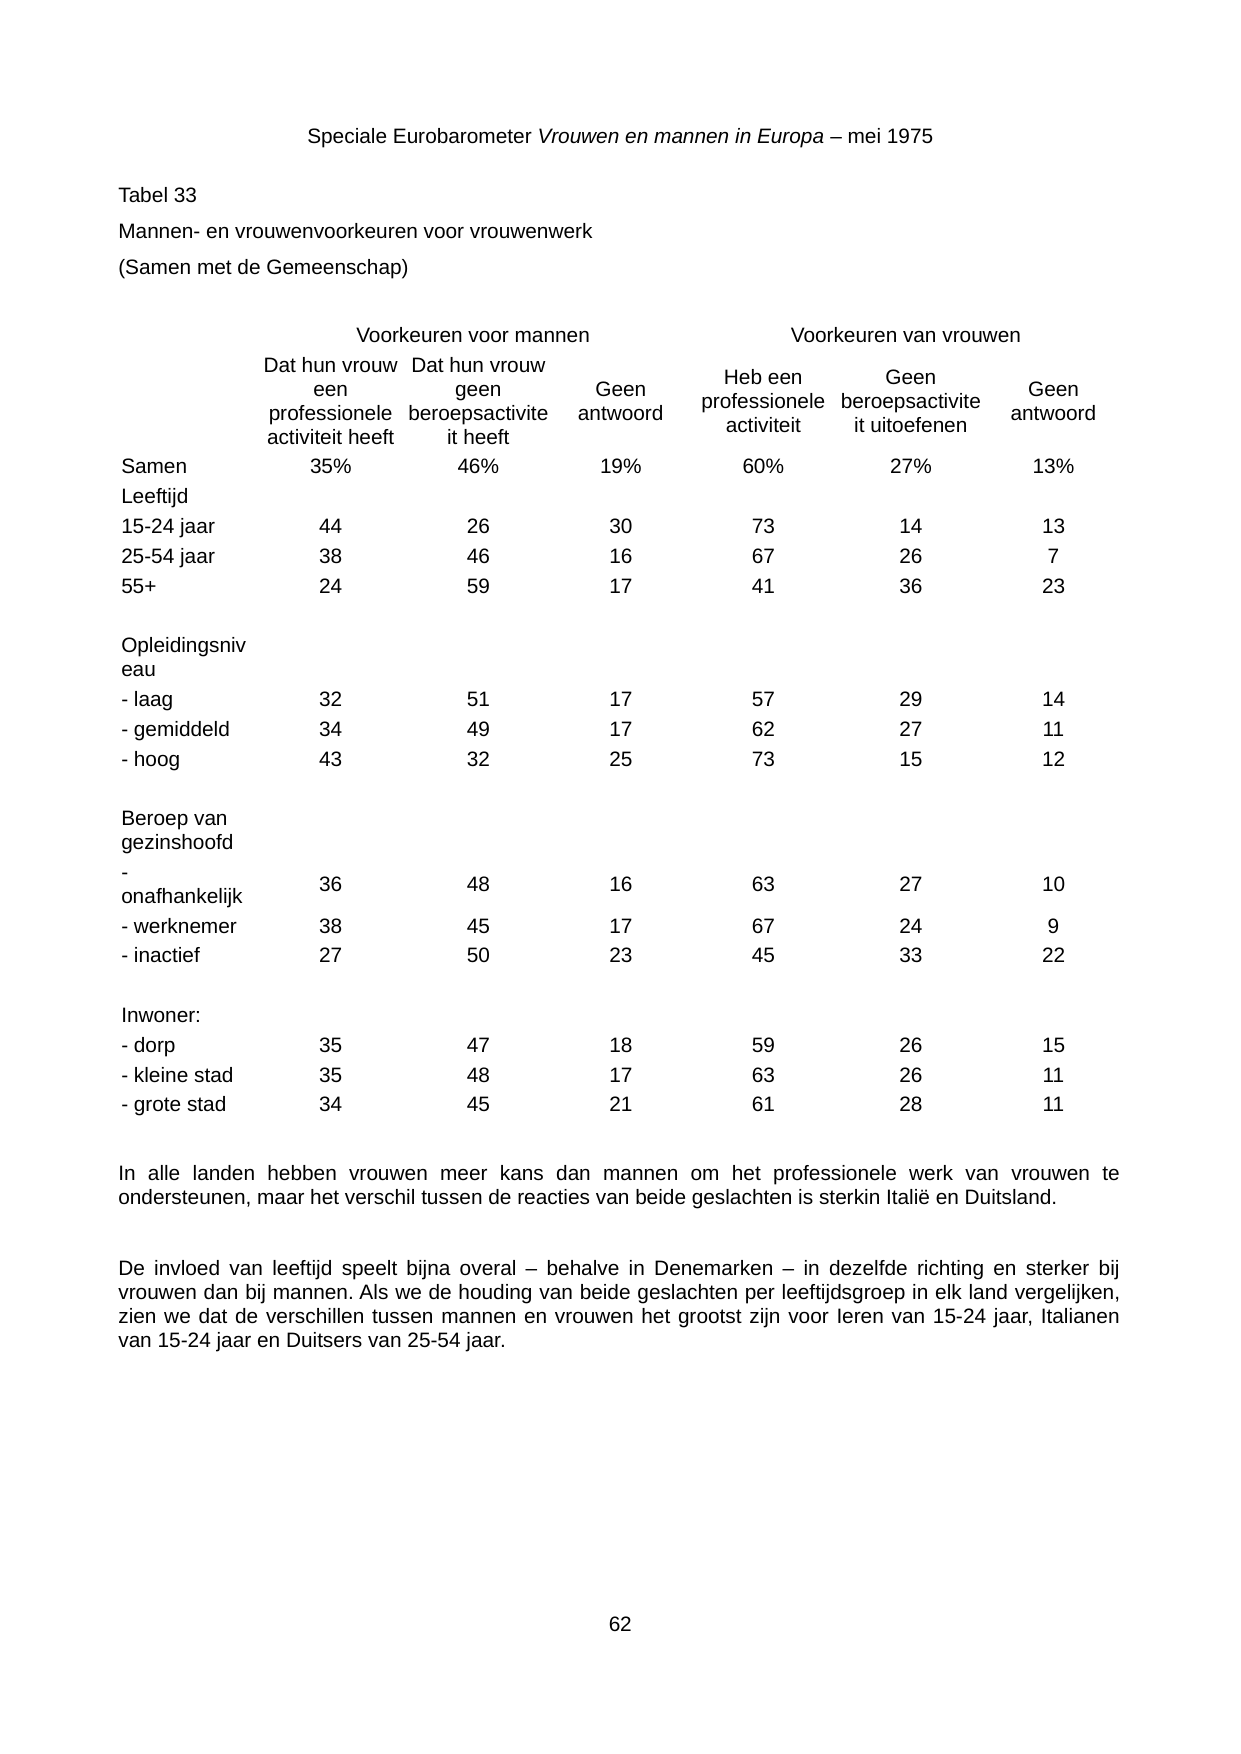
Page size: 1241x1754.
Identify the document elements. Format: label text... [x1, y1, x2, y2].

table_cell 59 [689, 1030, 837, 1059]
table_cell [118, 600, 257, 630]
table_cell 51 [404, 684, 552, 714]
table_cell [552, 1000, 689, 1030]
table_cell 34 [257, 1089, 404, 1119]
table_cell 47 [404, 1030, 552, 1059]
table_cell 48 [404, 1060, 552, 1089]
table_cell [404, 803, 552, 857]
table_cell [837, 600, 984, 630]
table_cell [118, 970, 257, 1000]
table_cell 61 [689, 1089, 837, 1119]
table_cell 27% [837, 451, 984, 481]
table_cell 63 [689, 1060, 837, 1089]
table_cell [689, 1000, 837, 1030]
table_cell [985, 970, 1122, 1000]
table_cell 59 [404, 571, 552, 600]
table_cell 45 [689, 940, 837, 970]
table_cell [404, 773, 552, 803]
table_cell 27 [837, 857, 984, 911]
table_cell 55+ [118, 571, 257, 600]
table_cell [404, 600, 552, 630]
table_cell [837, 970, 984, 1000]
table_cell [985, 600, 1122, 630]
table_cell [689, 481, 837, 511]
table_cell Geen antwoord [985, 350, 1122, 451]
table_cell 27 [837, 714, 984, 743]
table_cell 23 [985, 571, 1122, 600]
table_cell 14 [837, 511, 984, 541]
table_cell [985, 481, 1122, 511]
table_cell [404, 630, 552, 684]
table_cell 46% [404, 451, 552, 481]
table_cell 26 [837, 1060, 984, 1089]
table_cell Geen antwoord [552, 350, 689, 451]
table_cell [404, 481, 552, 511]
table_cell 30 [552, 511, 689, 541]
table_cell 17 [552, 911, 689, 940]
table_cell 14 [985, 684, 1122, 714]
table_cell [118, 773, 257, 803]
table_cell 15-24 jaar [118, 511, 257, 541]
table_cell 73 [689, 744, 837, 773]
table_cell 11 [985, 1089, 1122, 1119]
table_cell [689, 773, 837, 803]
table_cell 10 [985, 857, 1122, 911]
table_cell 11 [985, 1060, 1122, 1089]
table_cell 35 [257, 1060, 404, 1089]
table_cell [257, 600, 404, 630]
table_cell 26 [837, 1030, 984, 1059]
table_header Voorkeuren voor mannen [257, 320, 689, 350]
table_cell 13% [985, 451, 1122, 481]
table_cell Geen beroepsactiviteit uitoefenen [837, 350, 984, 451]
table_cell 27 [257, 940, 404, 970]
table_cell 36 [837, 571, 984, 600]
table_cell 46 [404, 541, 552, 571]
table_cell [552, 481, 689, 511]
table_cell 62 [689, 714, 837, 743]
table_cell 44 [257, 511, 404, 541]
table_cell 35 [257, 1030, 404, 1059]
table_cell 48 [404, 857, 552, 911]
table_cell - laag [118, 684, 257, 714]
table_cell 12 [985, 744, 1122, 773]
table_cell 7 [985, 541, 1122, 571]
table_cell 43 [257, 744, 404, 773]
table_cell - dorp [118, 1030, 257, 1059]
table_cell 57 [689, 684, 837, 714]
table_cell [552, 600, 689, 630]
table_cell [257, 773, 404, 803]
table_cell [257, 630, 404, 684]
table_cell 23 [552, 940, 689, 970]
table_cell [257, 481, 404, 511]
table_cell 9 [985, 911, 1122, 940]
text De invloed van leeftijd speelt bijna overal – behalve in Denemarken – in dezelfde richting en sterker bij vrouwen dan bij mannen. Als we de houding van beide geslachten per leeftijdsgroep in elk land vergelijken, zien we dat de verschillen tussen mannen en vrouwen het grootst zijn voor Ieren van 15-24 jaar, Italianen van 15-24 jaar en Duitsers van 25-54 jaar. [118, 1256, 1122, 1352]
table_cell 45 [404, 911, 552, 940]
table_cell [552, 773, 689, 803]
table_cell 50 [404, 940, 552, 970]
table_cell 33 [837, 940, 984, 970]
table_cell 17 [552, 684, 689, 714]
table_cell Leeftijd [118, 481, 257, 511]
text Mannen- en vrouwenvoorkeuren voor vrouwenwerk [118, 219, 1122, 243]
table_cell [404, 1000, 552, 1030]
table_cell 17 [552, 714, 689, 743]
table_cell - gemiddeld [118, 714, 257, 743]
table_cell 22 [985, 940, 1122, 970]
table_cell 41 [689, 571, 837, 600]
table_cell 16 [552, 857, 689, 911]
table_cell Samen [118, 451, 257, 481]
table_cell [257, 970, 404, 1000]
table_cell [837, 803, 984, 857]
table_cell Beroep van gezinshoofd [118, 803, 257, 857]
table_cell - inactief [118, 940, 257, 970]
table_cell [257, 1000, 404, 1030]
table_cell 11 [985, 714, 1122, 743]
table_cell [552, 803, 689, 857]
table_cell - kleine stad [118, 1060, 257, 1089]
table_cell 13 [985, 511, 1122, 541]
table_cell [985, 630, 1122, 684]
table_cell 16 [552, 541, 689, 571]
table_cell 21 [552, 1089, 689, 1119]
text In alle landen hebben vrouwen meer kans dan mannen om het professionele werk van vrouwen te ondersteunen, maar het verschil tussen de reacties van beide geslachten is sterkin Italië en Duitsland. [118, 1161, 1122, 1208]
table_cell [837, 1000, 984, 1030]
table_cell Opleidingsniveau [118, 630, 257, 684]
table_cell Dat hun vrouw geen beroepsactiviteit heeft [404, 350, 552, 451]
text Tabel 33 [118, 183, 1122, 207]
table_cell 60% [689, 451, 837, 481]
table_cell 34 [257, 714, 404, 743]
table_cell 25-54 jaar [118, 541, 257, 571]
table_cell [257, 803, 404, 857]
table_cell - hoog [118, 744, 257, 773]
table_cell [689, 803, 837, 857]
table_cell 32 [257, 684, 404, 714]
table_cell - werknemer [118, 911, 257, 940]
table_cell 24 [837, 911, 984, 940]
table_cell [689, 630, 837, 684]
table_header Voorkeuren van vrouwen [689, 320, 1122, 350]
table_cell [118, 350, 257, 451]
table_cell 24 [257, 571, 404, 600]
table_header [118, 320, 257, 350]
table_cell 15 [837, 744, 984, 773]
table_cell 38 [257, 541, 404, 571]
table_cell - grote stad [118, 1089, 257, 1119]
table_cell [837, 630, 984, 684]
text (Samen met de Gemeenschap) [118, 254, 1122, 278]
table_cell [552, 970, 689, 1000]
table_cell 36 [257, 857, 404, 911]
table_cell 67 [689, 911, 837, 940]
table_cell 17 [552, 571, 689, 600]
table_cell [552, 630, 689, 684]
table_cell 15 [985, 1030, 1122, 1059]
table_cell 17 [552, 1060, 689, 1089]
table_cell 26 [837, 541, 984, 571]
table_cell 49 [404, 714, 552, 743]
table_cell 19% [552, 451, 689, 481]
table_cell 35% [257, 451, 404, 481]
table_cell 45 [404, 1089, 552, 1119]
table_cell Dat hun vrouw een professionele activiteit heeft [257, 350, 404, 451]
table_cell 32 [404, 744, 552, 773]
table_cell [689, 970, 837, 1000]
table_cell 29 [837, 684, 984, 714]
table_cell [837, 773, 984, 803]
table_cell 67 [689, 541, 837, 571]
table_cell Inwoner: [118, 1000, 257, 1030]
table_cell [985, 803, 1122, 857]
table_cell 18 [552, 1030, 689, 1059]
table_cell 73 [689, 511, 837, 541]
table_cell 38 [257, 911, 404, 940]
table_cell [689, 600, 837, 630]
table_cell 25 [552, 744, 689, 773]
table_cell - onafhankelijk [118, 857, 257, 911]
table_cell Heb een professionele activiteit [689, 350, 837, 451]
table_cell [837, 481, 984, 511]
table_cell 63 [689, 857, 837, 911]
table_cell 26 [404, 511, 552, 541]
table_cell [985, 773, 1122, 803]
table_cell [404, 970, 552, 1000]
table_cell [985, 1000, 1122, 1030]
table_cell 28 [837, 1089, 984, 1119]
